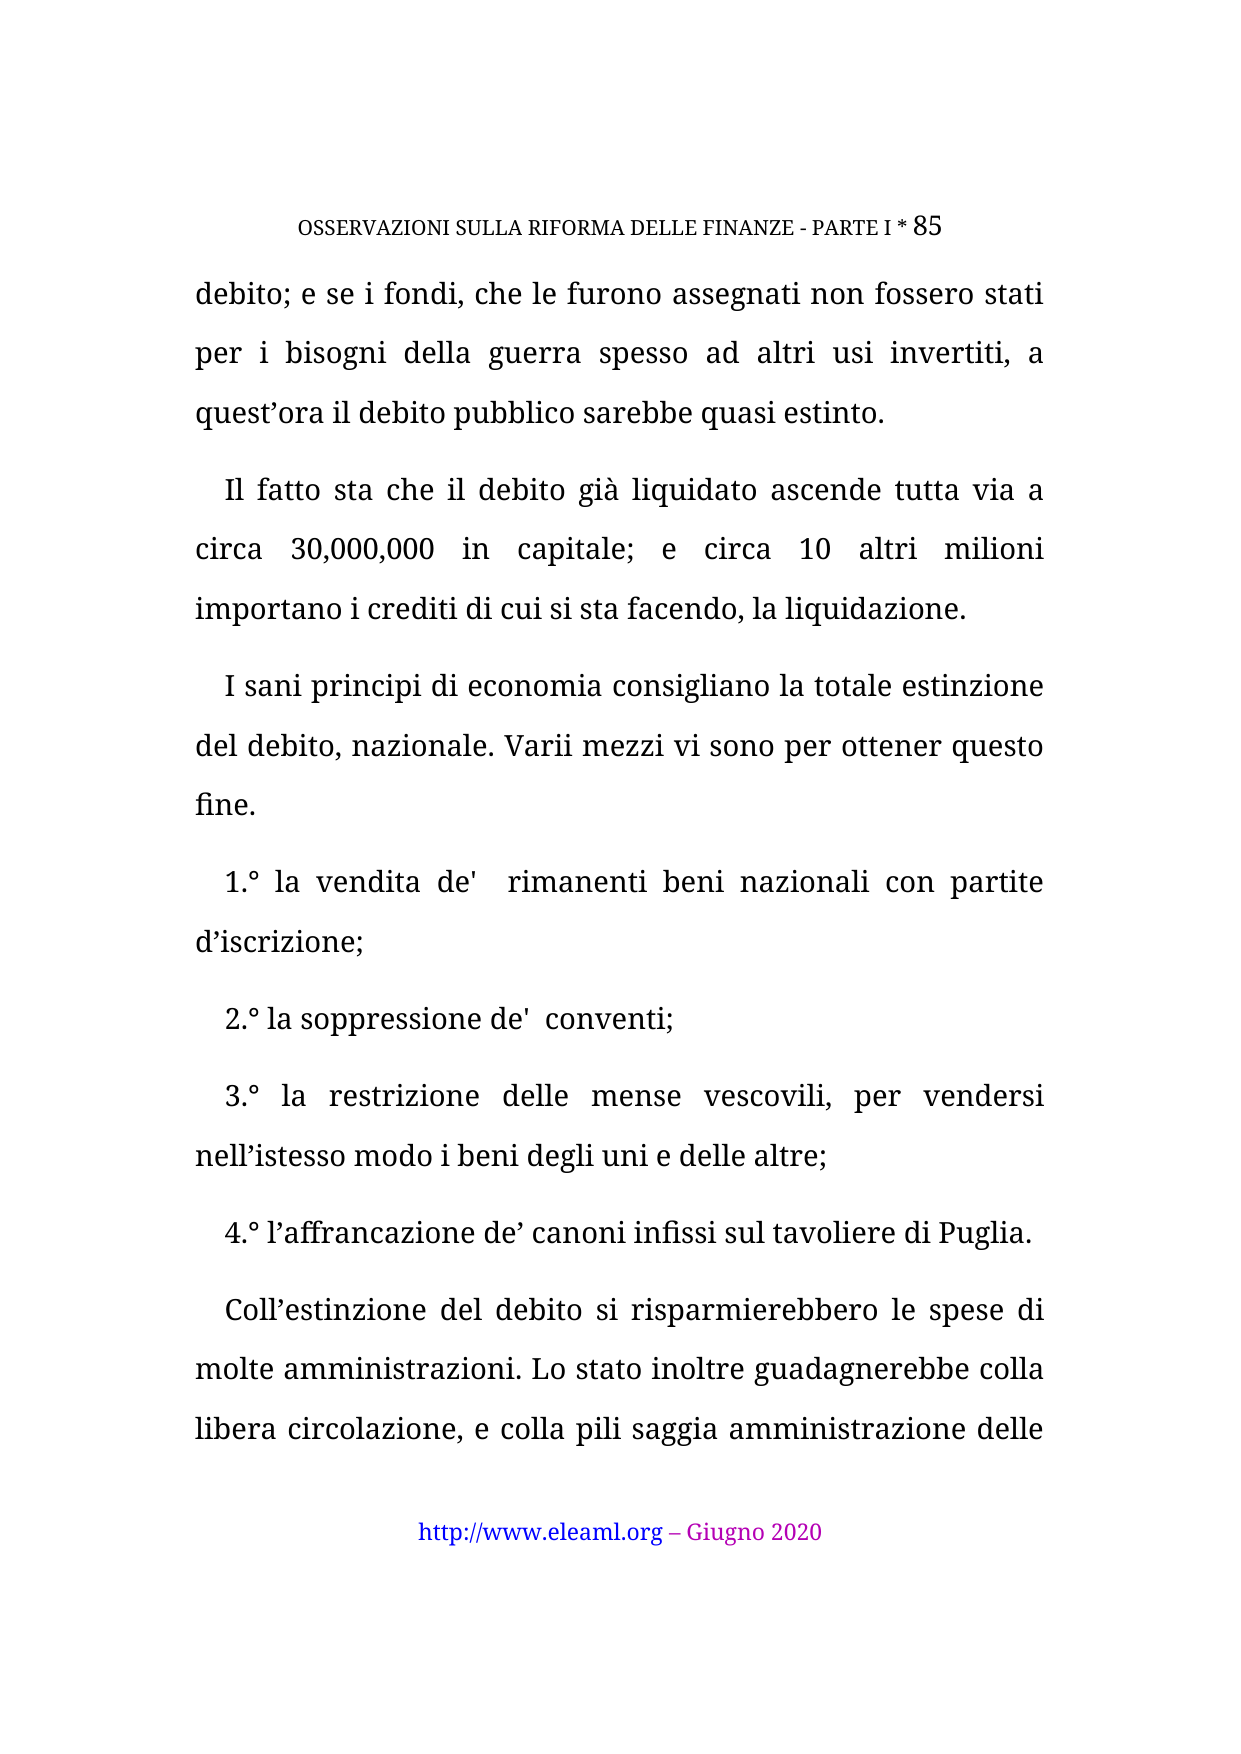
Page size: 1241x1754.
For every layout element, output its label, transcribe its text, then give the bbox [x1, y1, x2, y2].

text debito; e se i fondi, che le furono assegnati non fossero stati per i bisogni della guerra spesso ad altri usi invertiti, a quest’ora il debito pubblico sarebbe quasi estinto. [195, 273, 1045, 432]
text Il fatto sta che il debito già liquidato ascende tutta via a circa 30,000,000 in capitale; e circa 10 altri milioni importano i crediti di cui si sta facendo, la liquidazione. [195, 469, 1045, 628]
text I sani principi di economia consigliano la totale estinzione del debito, nazionale. Varii mezzi vi sono per ottener questo fine. [195, 665, 1045, 824]
text 3.° la restrizione delle mense vescovili, per vendersi nell’istesso modo i beni degli uni e delle altre; [195, 1075, 1045, 1174]
text Coll’estinzione del debito si risparmierebbero le spese di molte amministrazioni. Lo stato inoltre guadagnerebbe colla libera circolazione, e colla pili saggia amministrazione delle [195, 1289, 1045, 1448]
text 1.° la vendita de' rimanenti beni nazionali con partite d’iscrizione; [195, 861, 1045, 961]
text 2.° la soppressione de' conventi; [195, 998, 1045, 1038]
text 4.° l’affrancazione de’ canoni infissi sul tavoliere di Puglia. [195, 1212, 1045, 1252]
